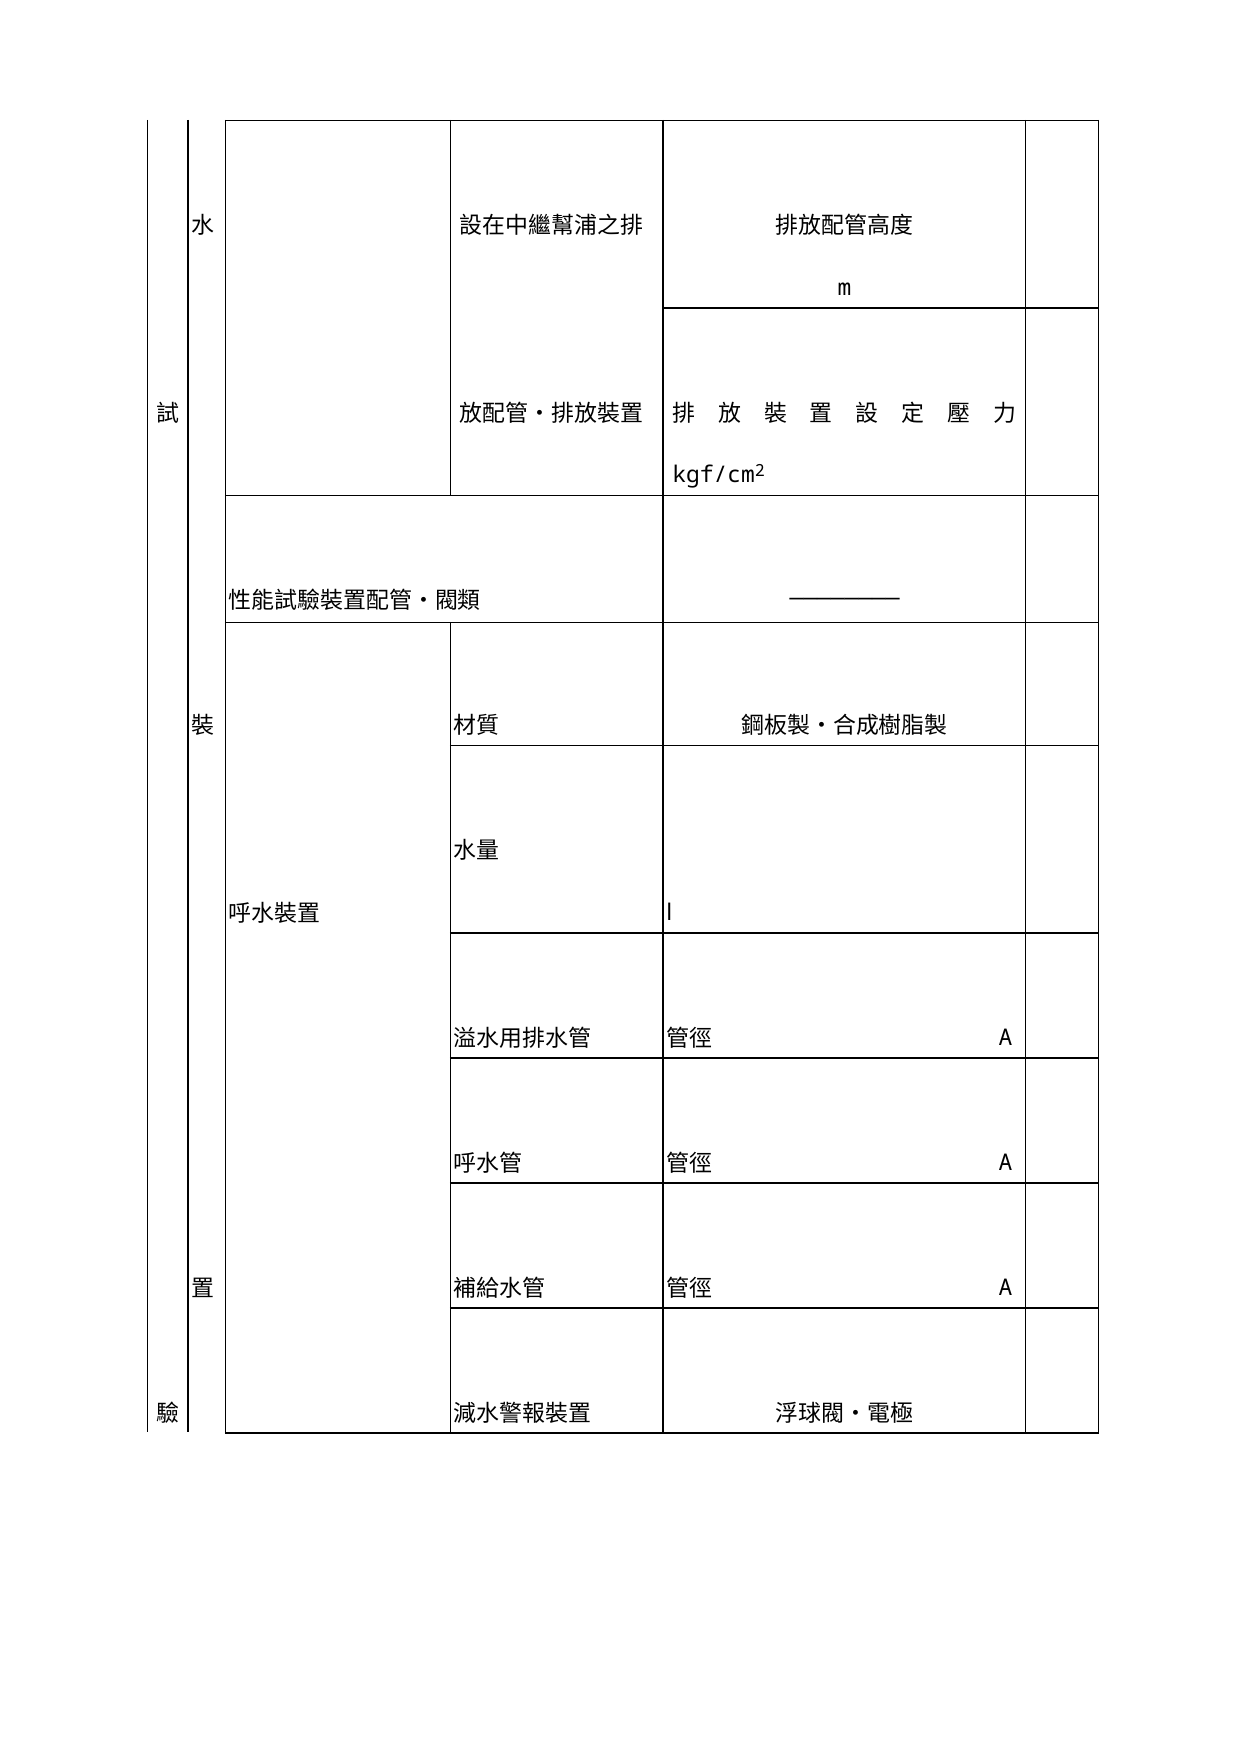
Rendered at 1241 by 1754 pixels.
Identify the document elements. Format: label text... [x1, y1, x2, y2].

table_cell [148, 1182, 187, 1307]
table_cell [148, 495, 187, 622]
table_cell [148, 932, 187, 1057]
table_cell [1026, 496, 1098, 622]
table_cell 放配管‧排放裝置 [451, 307, 662, 495]
table_cell [189, 307, 225, 495]
table_cell 置 [189, 1182, 225, 1307]
table_cell [189, 745, 225, 932]
table_cell 管徑 A [664, 1059, 1025, 1182]
table_cell 溢水用排水管 [451, 934, 662, 1057]
table_cell 驗 [148, 1307, 187, 1432]
table_cell 呼水管 [451, 1059, 662, 1182]
table_cell l [664, 746, 1025, 932]
table_cell 排放裝置設定壓力 kgf/cm2 [664, 309, 1025, 495]
table_cell 設在中繼幫浦之排 [451, 121, 662, 307]
table_cell 管徑 A [664, 934, 1025, 1057]
table_cell 管徑 A [664, 1184, 1025, 1307]
table_cell [189, 1057, 225, 1182]
table_cell [1026, 121, 1098, 307]
table_cell ──────── [664, 496, 1025, 622]
table_cell 浮球閥‧電極 [664, 1309, 1025, 1432]
table_cell 性能試驗裝置配管‧閥類 [226, 496, 662, 622]
table_cell 裝 [189, 622, 225, 745]
table_cell [1026, 623, 1098, 745]
table_cell [189, 495, 225, 622]
table_cell [189, 932, 225, 1057]
table_cell 排放配管高度 m [664, 121, 1025, 307]
table_cell [1026, 934, 1098, 1057]
table_cell [1026, 309, 1098, 495]
table_cell [226, 121, 450, 495]
table_cell 減水警報裝置 [451, 1309, 662, 1432]
table_cell [189, 1307, 225, 1432]
table_cell [1026, 1059, 1098, 1182]
table_cell [148, 120, 187, 307]
table_cell 材質 [451, 623, 662, 745]
table_cell 補給水管 [451, 1184, 662, 1307]
table_cell [1026, 1184, 1098, 1307]
table_cell [1026, 1309, 1098, 1432]
table_cell [1026, 746, 1098, 932]
table_cell 水量 [451, 746, 662, 932]
table_cell [148, 622, 187, 745]
table_cell 試 [148, 307, 187, 495]
table_cell [148, 745, 187, 932]
table_cell [148, 1057, 187, 1182]
table_cell 鋼板製‧合成樹脂製 [664, 623, 1025, 745]
table_cell 水 [189, 120, 225, 307]
table_cell 呼水裝置 [226, 623, 450, 1432]
